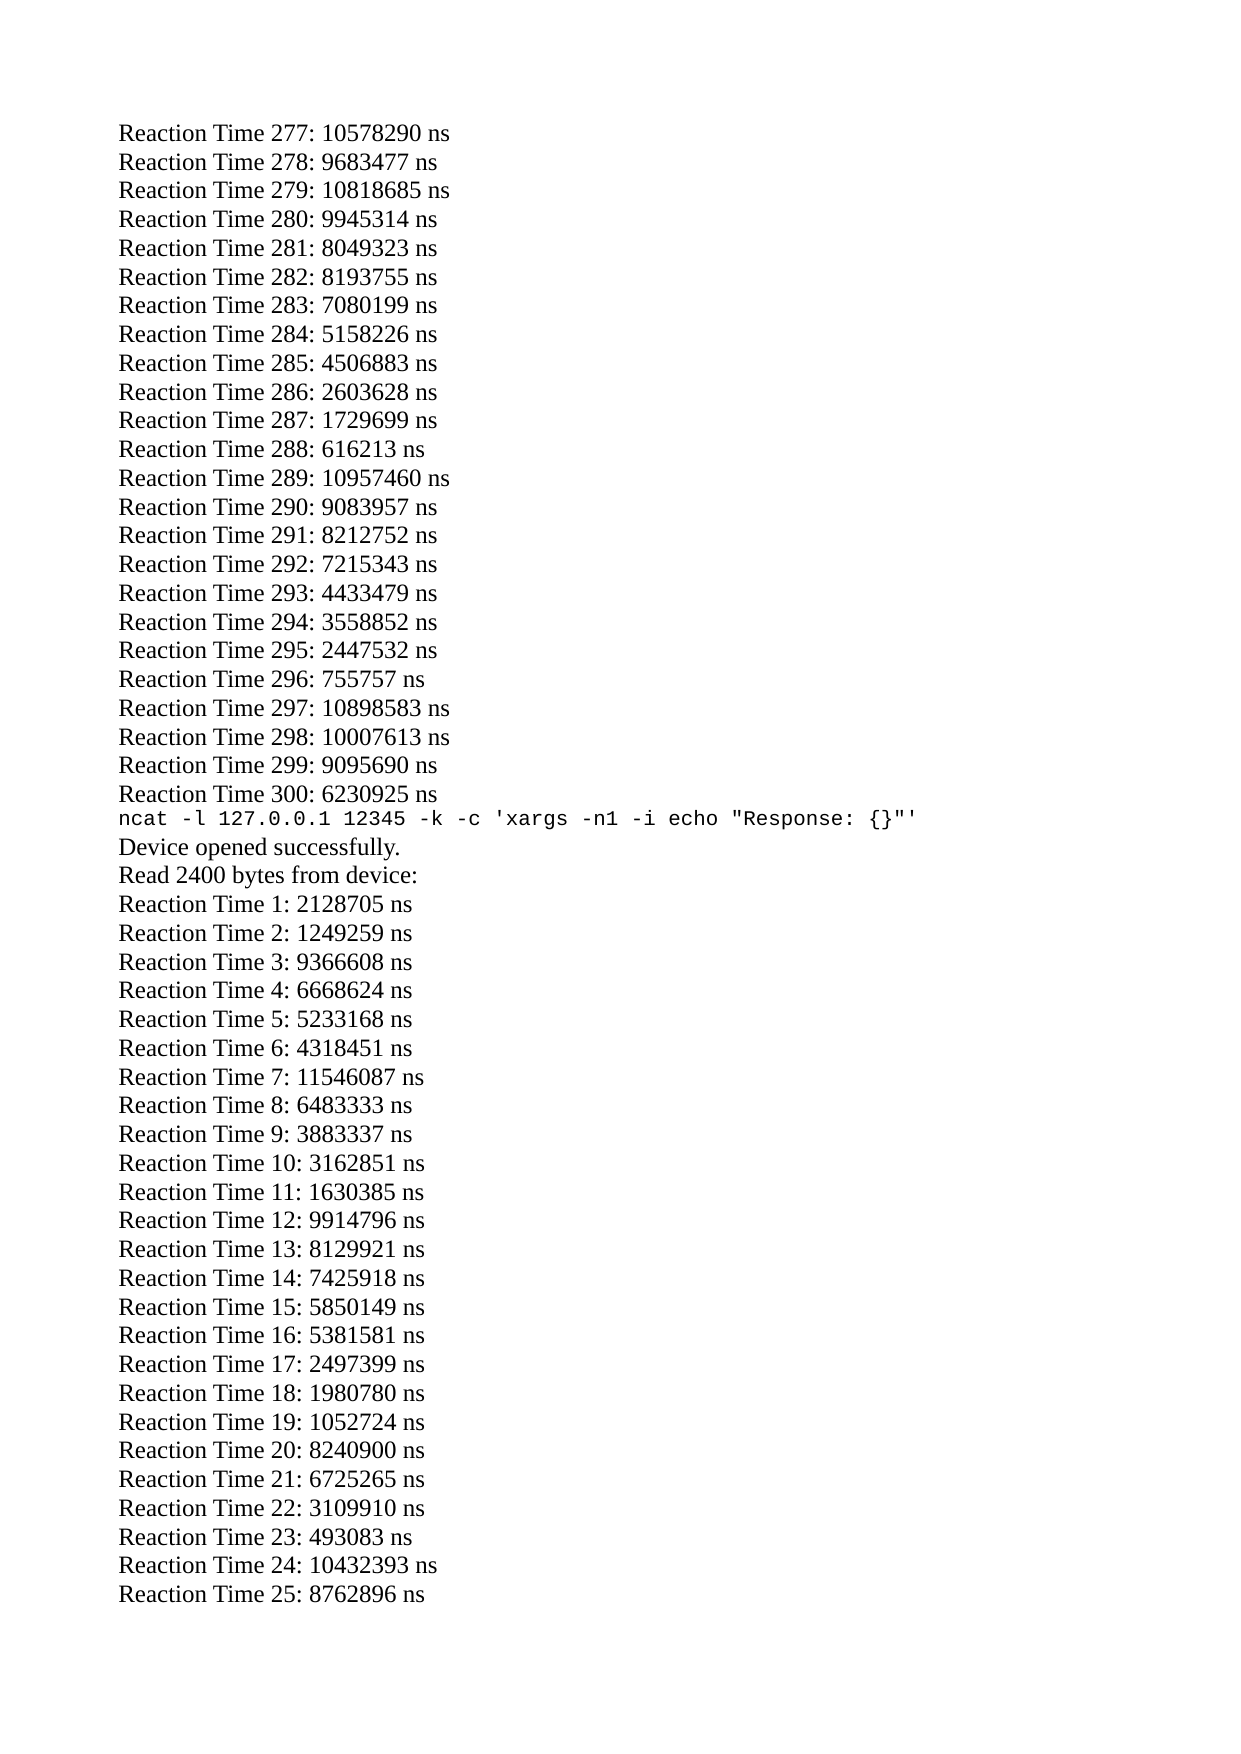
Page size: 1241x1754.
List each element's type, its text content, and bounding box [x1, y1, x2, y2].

text Reaction Time 5: 5233168 ns [118, 1004, 1122, 1033]
text Read 2400 bytes from device: [118, 861, 1122, 889]
text Reaction Time 286: 2603628 ns [118, 377, 1122, 406]
text Reaction Time 290: 9083957 ns [118, 492, 1122, 521]
text Reaction Time 298: 10007613 ns [118, 722, 1122, 751]
text Device opened successfully. [118, 832, 1122, 861]
text Reaction Time 281: 8049323 ns [118, 233, 1122, 262]
text Reaction Time 1: 2128705 ns [118, 889, 1122, 918]
text Reaction Time 9: 3883337 ns [118, 1119, 1122, 1148]
text Reaction Time 17: 2497399 ns [118, 1349, 1122, 1378]
text Reaction Time 22: 3109910 ns [118, 1493, 1122, 1522]
text Reaction Time 296: 755757 ns [118, 664, 1122, 693]
text Reaction Time 300: 6230925 ns [118, 779, 1122, 808]
text Reaction Time 10: 3162851 ns [118, 1148, 1122, 1177]
text Reaction Time 284: 5158226 ns [118, 319, 1122, 348]
text Reaction Time 4: 6668624 ns [118, 976, 1122, 1004]
text Reaction Time 15: 5850149 ns [118, 1292, 1122, 1321]
text Reaction Time 3: 9366608 ns [118, 947, 1122, 976]
text Reaction Time 297: 10898583 ns [118, 693, 1122, 722]
text Reaction Time 11: 1630385 ns [118, 1177, 1122, 1206]
text Reaction Time 7: 11546087 ns [118, 1062, 1122, 1091]
text Reaction Time 282: 8193755 ns [118, 262, 1122, 291]
text Reaction Time 21: 6725265 ns [118, 1464, 1122, 1493]
text Reaction Time 294: 3558852 ns [118, 607, 1122, 636]
text Reaction Time 23: 493083 ns [118, 1522, 1122, 1551]
text Reaction Time 283: 7080199 ns [118, 291, 1122, 319]
text Reaction Time 285: 4506883 ns [118, 348, 1122, 377]
text Reaction Time 20: 8240900 ns [118, 1436, 1122, 1464]
text Reaction Time 18: 1980780 ns [118, 1378, 1122, 1407]
text Reaction Time 295: 2447532 ns [118, 636, 1122, 664]
text Reaction Time 299: 9095690 ns [118, 751, 1122, 779]
text Reaction Time 287: 1729699 ns [118, 406, 1122, 434]
text Reaction Time 279: 10818685 ns [118, 176, 1122, 204]
text Reaction Time 12: 9914796 ns [118, 1206, 1122, 1234]
text Reaction Time 8: 6483333 ns [118, 1091, 1122, 1119]
text Reaction Time 19: 1052724 ns [118, 1407, 1122, 1436]
text Reaction Time 6: 4318451 ns [118, 1033, 1122, 1062]
text Reaction Time 277: 10578290 ns [118, 118, 1122, 147]
text Reaction Time 25: 8762896 ns [118, 1579, 1122, 1608]
text Reaction Time 289: 10957460 ns [118, 463, 1122, 492]
text Reaction Time 291: 8212752 ns [118, 521, 1122, 549]
text Reaction Time 293: 4433479 ns [118, 578, 1122, 607]
text Reaction Time 16: 5381581 ns [118, 1321, 1122, 1349]
text Reaction Time 292: 7215343 ns [118, 549, 1122, 578]
text Reaction Time 13: 8129921 ns [118, 1234, 1122, 1263]
text Reaction Time 278: 9683477 ns [118, 147, 1122, 176]
text ncat -l 127.0.0.1 12345 -k -c 'xargs -n1 -i echo "Response: {}"' [118, 808, 1122, 832]
text Reaction Time 288: 616213 ns [118, 434, 1122, 463]
text Reaction Time 280: 9945314 ns [118, 204, 1122, 233]
text Reaction Time 14: 7425918 ns [118, 1263, 1122, 1292]
text Reaction Time 24: 10432393 ns [118, 1551, 1122, 1579]
text Reaction Time 2: 1249259 ns [118, 918, 1122, 947]
